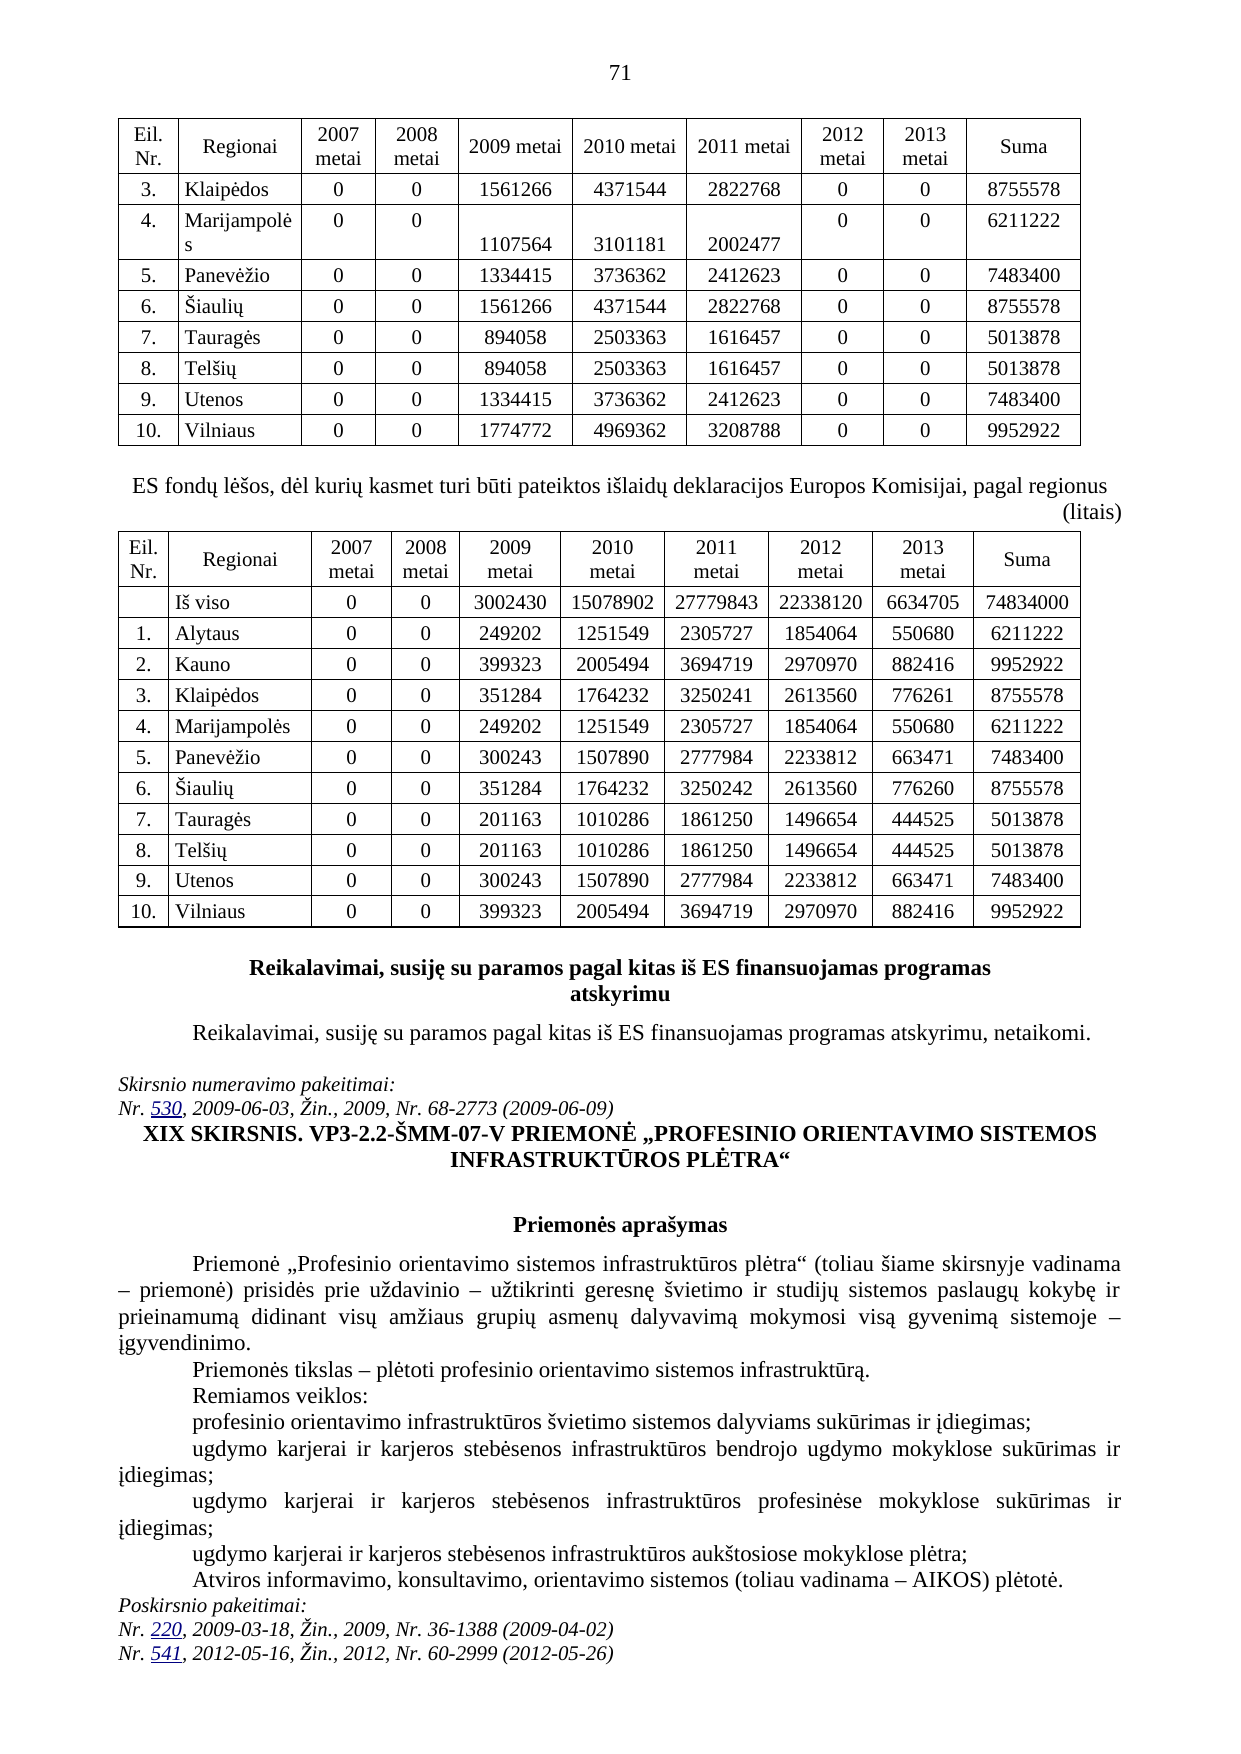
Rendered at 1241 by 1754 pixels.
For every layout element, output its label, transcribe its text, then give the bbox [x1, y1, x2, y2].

table_cell 0 [802, 353, 883, 383]
table_cell 1616457 [687, 322, 801, 352]
table_cell 6211222 [974, 618, 1080, 648]
table_cell 882416 [873, 896, 973, 926]
text Atviros informavimo, konsultavimo, orientavimo sistemos (toliau vadinama – AIKOS) plėtotė. [118, 1566, 1122, 1593]
table_cell 5013878 [974, 835, 1080, 864]
table_cell 0 [802, 384, 883, 414]
table_cell 0 [884, 174, 966, 204]
table_cell 0 [392, 587, 459, 617]
table_cell 1854064 [769, 618, 872, 648]
table_cell 1251549 [561, 711, 664, 741]
text Priemonė „Profesinio orientavimo sistemos infrastruktūros plėtra“ (toliau šiame skirsnyje vadinama – priemonė) prisidės prie uždavinio – užtikrinti geresnę švietimo ir studijų sistemos paslaugų kokybę ir prieinamumą didinant visų amžiaus grupių asmenų dalyvavimą mokymosi visą gyvenimą sistemoje – įgyvendinimo. [118, 1250, 1122, 1356]
table_cell 0 [312, 711, 391, 741]
table_header 2009 metai [460, 532, 560, 586]
table_cell 201163 [460, 835, 560, 864]
table_header Suma [974, 532, 1080, 586]
table_cell 2822768 [687, 291, 801, 321]
table_cell 8755578 [967, 174, 1080, 204]
table_cell 351284 [460, 773, 560, 803]
table_cell 399323 [460, 649, 560, 679]
table_header Regionai [169, 532, 311, 586]
table_cell 0 [392, 618, 459, 648]
table_cell 663471 [873, 866, 973, 895]
table_cell Telšių [179, 353, 301, 383]
table_cell 0 [802, 415, 883, 445]
table_cell 2305727 [665, 618, 768, 648]
table_cell 8. [119, 835, 168, 864]
table_cell 0 [392, 773, 459, 803]
table_cell 5013878 [967, 322, 1080, 352]
table_cell 444525 [873, 835, 973, 864]
table_cell 5. [119, 260, 178, 290]
table_cell 3101181 [573, 205, 686, 259]
table_cell 0 [802, 322, 883, 352]
table_header 2008 metai [376, 119, 458, 173]
table_cell 0 [312, 680, 391, 710]
table_cell 1010286 [561, 835, 664, 864]
table_cell 22338120 [769, 587, 872, 617]
text Poskirsnio pakeitimai: [118, 1593, 1122, 1617]
table_cell 2002477 [687, 205, 801, 259]
table_cell 1561266 [459, 291, 572, 321]
table_cell Telšių [169, 835, 311, 864]
table_cell 2503363 [573, 353, 686, 383]
table_cell 399323 [460, 896, 560, 926]
table_cell Vilniaus [169, 896, 311, 926]
table_cell 0 [302, 174, 375, 204]
table_cell 2412623 [687, 384, 801, 414]
table_cell 1496654 [769, 835, 872, 864]
table_cell 5013878 [974, 804, 1080, 833]
table_cell 0 [302, 353, 375, 383]
table_cell 1854064 [769, 711, 872, 741]
table_header 2010 metai [561, 532, 664, 586]
table_header 2012 metai [802, 119, 883, 173]
table_cell 0 [884, 384, 966, 414]
table_cell 4. [119, 205, 178, 259]
text Skirsnio numeravimo pakeitimai: [118, 1072, 1122, 1096]
table_cell 1107564 [459, 205, 572, 259]
table_cell 300243 [460, 866, 560, 895]
table_header 2008 metai [392, 532, 459, 586]
table_cell Marijampolės [179, 205, 301, 259]
table_cell 27779843 [665, 587, 768, 617]
text Priemonės aprašymas [118, 1211, 1122, 1238]
text ugdymo karjerai ir karjeros stebėsenos infrastruktūros profesinėse mokyklose sukūrimas ir įdiegimas; [118, 1487, 1122, 1540]
table_cell 0 [392, 680, 459, 710]
table_cell Marijampolės [169, 711, 311, 741]
table_cell 0 [312, 896, 391, 926]
table_cell 8755578 [974, 680, 1080, 710]
table_cell 0 [376, 322, 458, 352]
text (litais) [118, 498, 1122, 525]
table_cell 1010286 [561, 804, 664, 833]
table_cell 2. [119, 649, 168, 679]
table_cell 0 [312, 587, 391, 617]
table_cell 1507890 [561, 742, 664, 772]
table_cell 7483400 [974, 866, 1080, 895]
table_cell 2613560 [769, 680, 872, 710]
text Nr. 541, 2012-05-16, Žin., 2012, Nr. 60-2999 (2012-05-26) [118, 1641, 1122, 1665]
table_header 2012 metai [769, 532, 872, 586]
table_header Suma [967, 119, 1080, 173]
table_cell 3250241 [665, 680, 768, 710]
table_cell 894058 [459, 353, 572, 383]
table_cell 10. [119, 415, 178, 445]
table_cell 3208788 [687, 415, 801, 445]
table_cell 0 [312, 649, 391, 679]
table_cell 0 [392, 835, 459, 864]
table_cell 5013878 [967, 353, 1080, 383]
text Remiamos veiklos: [118, 1382, 1122, 1408]
table_cell 6211222 [967, 205, 1080, 259]
table_cell 5. [119, 742, 168, 772]
table_cell 4. [119, 711, 168, 741]
table_cell 1334415 [459, 384, 572, 414]
table_cell Kauno [169, 649, 311, 679]
table_cell 4371544 [573, 291, 686, 321]
table_cell 1. [119, 618, 168, 648]
table_cell Šiaulių [179, 291, 301, 321]
table_cell 0 [312, 618, 391, 648]
table_cell Panevėžio [179, 260, 301, 290]
table_cell 0 [392, 711, 459, 741]
text Nr. 530, 2009-06-03, Žin., 2009, Nr. 68-2773 (2009-06-09) [118, 1096, 1122, 1120]
table_header 2007 metai [302, 119, 375, 173]
table_cell 894058 [459, 322, 572, 352]
table_cell 6. [119, 773, 168, 803]
table_cell 2822768 [687, 174, 801, 204]
table_cell 3694719 [665, 649, 768, 679]
table_cell 2412623 [687, 260, 801, 290]
table_cell 4371544 [573, 174, 686, 204]
table_header 2007 metai [312, 532, 391, 586]
table_cell Tauragės [169, 804, 311, 833]
table_header 2011 metai [665, 532, 768, 586]
table_header 2013 metai [873, 532, 973, 586]
table_cell 0 [312, 804, 391, 833]
table_cell 9952922 [974, 896, 1080, 926]
table_cell 9. [119, 866, 168, 895]
table_cell 7483400 [974, 742, 1080, 772]
table_cell 6211222 [974, 711, 1080, 741]
table_cell 2233812 [769, 742, 872, 772]
table_cell 0 [312, 866, 391, 895]
table_cell 6. [119, 291, 178, 321]
table_cell 15078902 [561, 587, 664, 617]
table_cell 663471 [873, 742, 973, 772]
table_cell 0 [376, 260, 458, 290]
table_cell 8755578 [967, 291, 1080, 321]
table_cell 1764232 [561, 680, 664, 710]
table_cell 1616457 [687, 353, 801, 383]
table_cell 1496654 [769, 804, 872, 833]
table_header 2011 metai [687, 119, 801, 173]
table_cell 3002430 [460, 587, 560, 617]
table_cell 0 [884, 205, 966, 259]
table_cell Klaipėdos [169, 680, 311, 710]
table_cell Utenos [179, 384, 301, 414]
table_cell 0 [376, 353, 458, 383]
table_cell 0 [802, 205, 883, 259]
table_cell 0 [302, 291, 375, 321]
table_cell 3736362 [573, 384, 686, 414]
table_cell 2305727 [665, 711, 768, 741]
table_cell 444525 [873, 804, 973, 833]
table_cell 1764232 [561, 773, 664, 803]
table_cell 7483400 [967, 260, 1080, 290]
text Reikalavimai, susiję su paramos pagal kitas iš ES finansuojamas programas atskyrimu, netaikomi. [118, 1019, 1122, 1045]
table_cell 2233812 [769, 866, 872, 895]
table_cell 1861250 [665, 804, 768, 833]
table_cell 249202 [460, 711, 560, 741]
table_cell 0 [392, 742, 459, 772]
table_cell 550680 [873, 618, 973, 648]
table_cell 0 [376, 415, 458, 445]
table_cell 7. [119, 322, 178, 352]
table_cell 3. [119, 680, 168, 710]
table_cell 0 [884, 353, 966, 383]
table_cell 776261 [873, 680, 973, 710]
table_cell 7. [119, 804, 168, 833]
table_cell 0 [802, 291, 883, 321]
table_cell 3250242 [665, 773, 768, 803]
table_cell 3736362 [573, 260, 686, 290]
table_cell 2970970 [769, 896, 872, 926]
table_cell 0 [884, 260, 966, 290]
table_cell 0 [376, 174, 458, 204]
table_cell Utenos [169, 866, 311, 895]
table_cell 2613560 [769, 773, 872, 803]
table_cell Panevėžio [169, 742, 311, 772]
table_cell 0 [884, 415, 966, 445]
table_header Eil. Nr. [119, 532, 168, 586]
table_cell 7483400 [967, 384, 1080, 414]
text Reikalavimai, susiję su paramos pagal kitas iš ES finansuojamas programas atskyrimu [118, 954, 1122, 1006]
text profesinio orientavimo infrastruktūros švietimo sistemos dalyviams sukūrimas ir įdiegimas; [118, 1408, 1122, 1435]
table_cell 9. [119, 384, 178, 414]
table_cell 0 [302, 260, 375, 290]
table_cell 550680 [873, 711, 973, 741]
table_cell Vilniaus [179, 415, 301, 445]
table_cell 8. [119, 353, 178, 383]
table_cell 0 [884, 322, 966, 352]
table_cell 3. [119, 174, 178, 204]
table_cell 2777984 [665, 866, 768, 895]
text Priemonės tikslas – plėtoti profesinio orientavimo sistemos infrastruktūrą. [118, 1356, 1122, 1382]
table_cell 1561266 [459, 174, 572, 204]
table_cell 249202 [460, 618, 560, 648]
table_cell 0 [392, 866, 459, 895]
table_cell 1334415 [459, 260, 572, 290]
text XIX SKIRSNIS. VP3-2.2-ŠMM-07-V PRIEMONĖ „Profesinio orientavimo sistemos infrastruktūros plėtra“ [118, 1120, 1122, 1172]
table_cell 2777984 [665, 742, 768, 772]
table_cell 1861250 [665, 835, 768, 864]
table_cell 3694719 [665, 896, 768, 926]
table_cell Alytaus [169, 618, 311, 648]
table_header 2009 metai [459, 119, 572, 173]
table_cell 6634705 [873, 587, 973, 617]
table_cell 2005494 [561, 649, 664, 679]
table_cell [119, 587, 168, 617]
table_cell Klaipėdos [179, 174, 301, 204]
table_cell 300243 [460, 742, 560, 772]
table_cell 1774772 [459, 415, 572, 445]
table_cell 0 [376, 384, 458, 414]
table_cell 0 [312, 835, 391, 864]
table_cell Šiaulių [169, 773, 311, 803]
table_cell 4969362 [573, 415, 686, 445]
table_header 2010 metai [573, 119, 686, 173]
table_cell 0 [312, 742, 391, 772]
text ES fondų lėšos, dėl kurių kasmet turi būti pateiktos išlaidų deklaracijos Europos Komisijai, pagal regionus [118, 472, 1122, 498]
table_cell 1507890 [561, 866, 664, 895]
table_cell 201163 [460, 804, 560, 833]
table_cell 0 [376, 205, 458, 259]
table_header Eil. Nr. [119, 119, 178, 173]
table_cell 74834000 [974, 587, 1080, 617]
table_cell Tauragės [179, 322, 301, 352]
table_cell 0 [302, 384, 375, 414]
table_cell 0 [392, 804, 459, 833]
table_cell 1251549 [561, 618, 664, 648]
table_cell 9952922 [967, 415, 1080, 445]
table_cell 0 [302, 322, 375, 352]
text ugdymo karjerai ir karjeros stebėsenos infrastruktūros aukštosiose mokyklose plėtra; [118, 1540, 1122, 1566]
text ugdymo karjerai ir karjeros stebėsenos infrastruktūros bendrojo ugdymo mokyklose sukūrimas ir įdiegimas; [118, 1435, 1122, 1487]
table_cell 0 [302, 415, 375, 445]
table_cell 882416 [873, 649, 973, 679]
table_cell 0 [802, 174, 883, 204]
table_cell 0 [376, 291, 458, 321]
table_cell 2970970 [769, 649, 872, 679]
table_cell 0 [312, 773, 391, 803]
table_cell 0 [392, 896, 459, 926]
table_cell 351284 [460, 680, 560, 710]
table_cell 0 [302, 205, 375, 259]
table_header Regionai [179, 119, 301, 173]
table_cell Iš viso [169, 587, 311, 617]
table_cell 0 [884, 291, 966, 321]
table_cell 2503363 [573, 322, 686, 352]
table_cell 0 [802, 260, 883, 290]
table_cell 776260 [873, 773, 973, 803]
table_cell 0 [392, 649, 459, 679]
table_cell 2005494 [561, 896, 664, 926]
table_cell 9952922 [974, 649, 1080, 679]
table_cell 8755578 [974, 773, 1080, 803]
table_header 2013 metai [884, 119, 966, 173]
table_cell 10. [119, 896, 168, 926]
text Nr. 220, 2009-03-18, Žin., 2009, Nr. 36-1388 (2009-04-02) [118, 1617, 1122, 1641]
